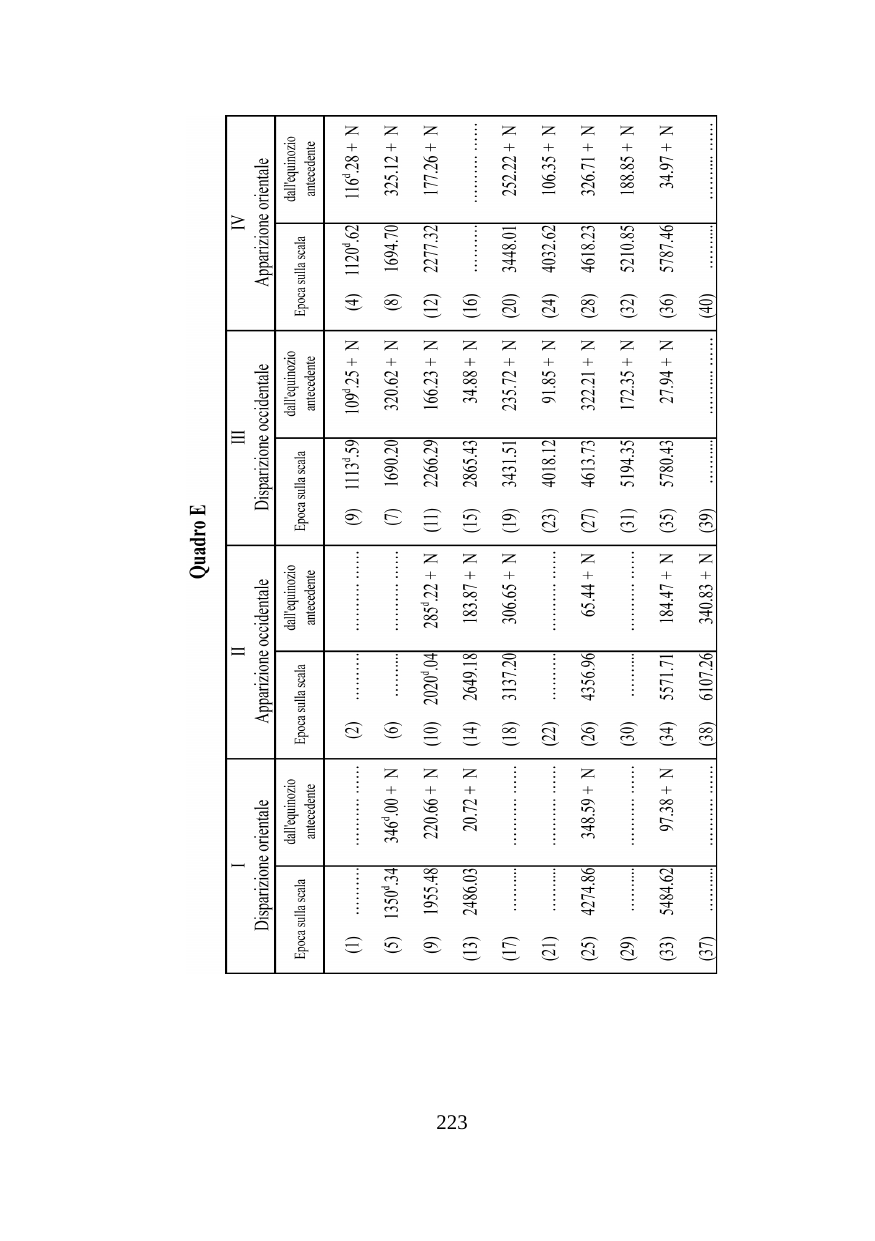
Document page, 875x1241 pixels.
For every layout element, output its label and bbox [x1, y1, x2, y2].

picture [186, 115, 718, 974]
